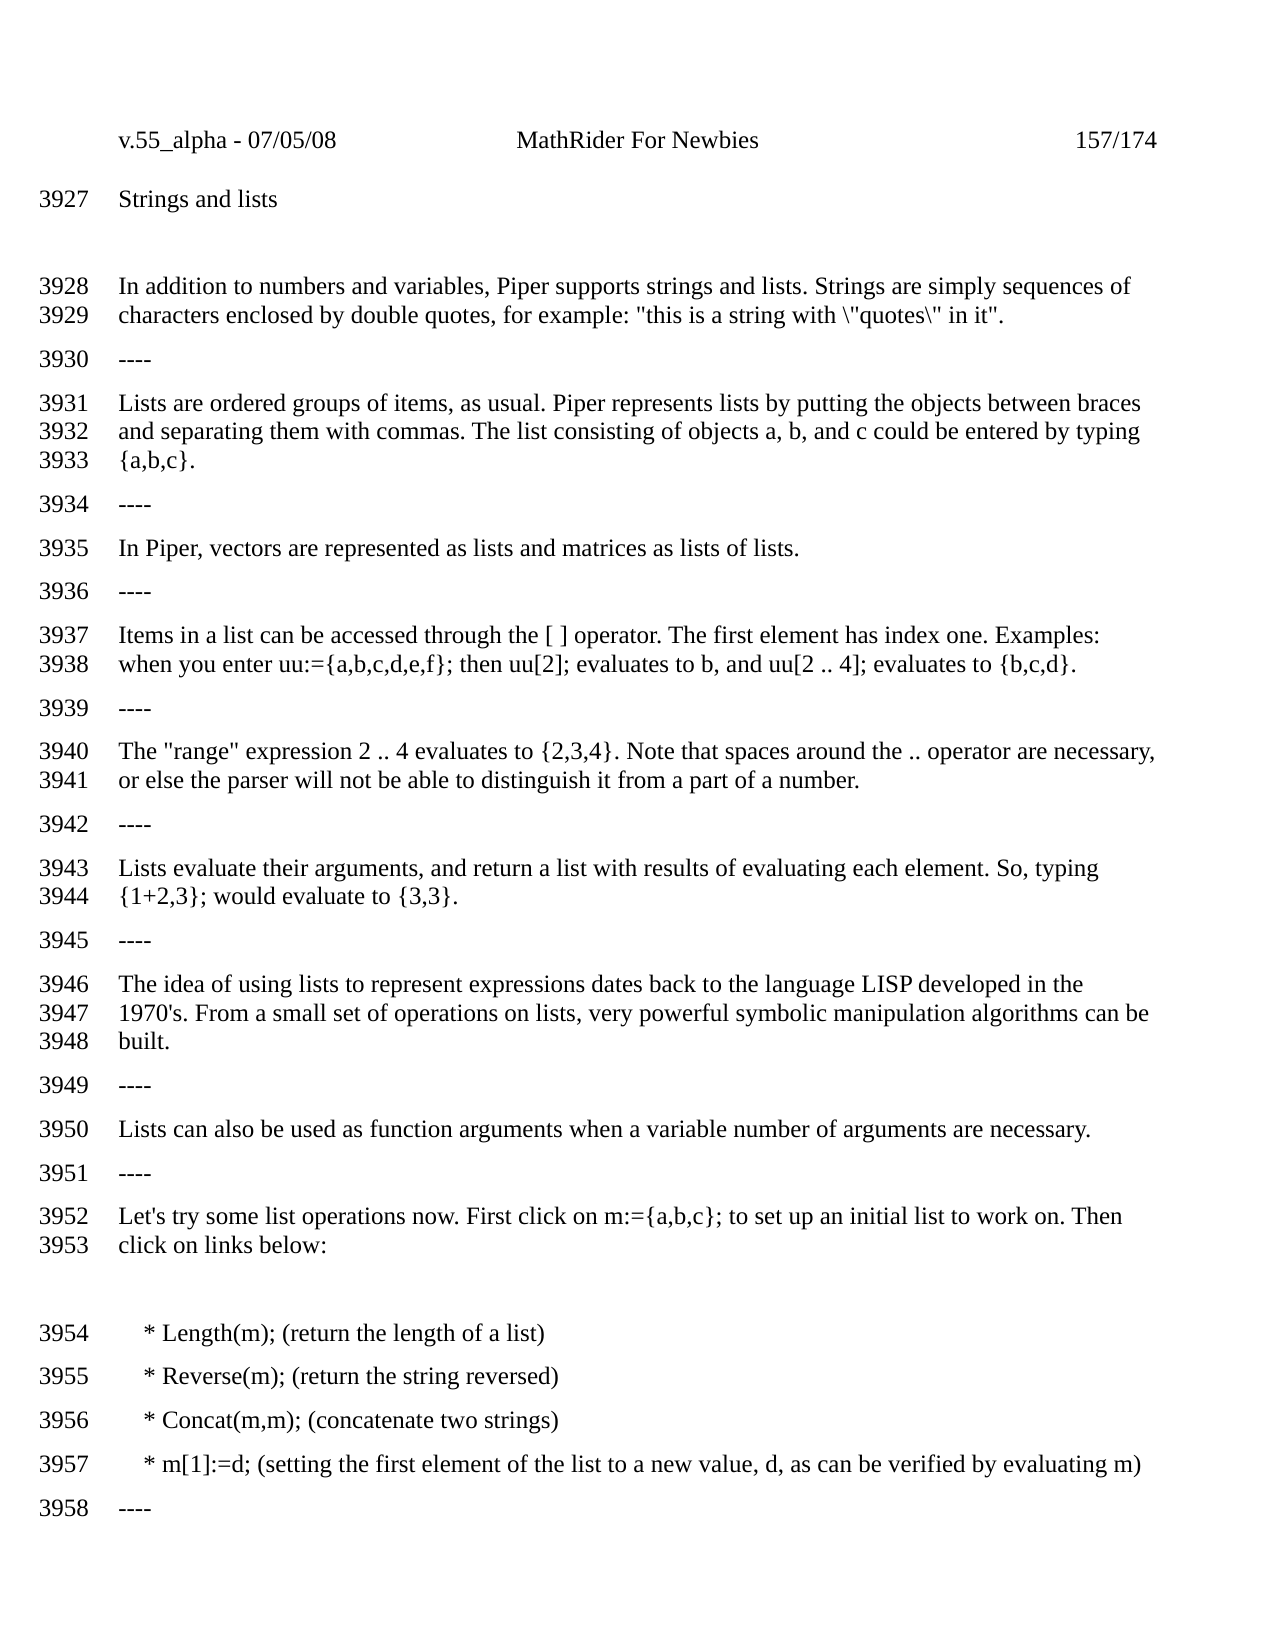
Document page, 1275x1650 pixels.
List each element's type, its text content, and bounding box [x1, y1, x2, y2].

text * Length(m); (return the length of a list) [118, 1318, 1157, 1346]
text * m[1]:=d; (setting the first element of the list to a new value, d, as can be verified by evaluating m) [118, 1449, 1157, 1478]
text Lists evaluate their arguments, and return a list with results of evaluating each element. So, typing {1+2,3}; would evaluate to {3,3}. [118, 853, 1157, 910]
text Let's try some list operations now. First click on m:={a,b,c}; to set up an initial list to work on. Then click on links below: [118, 1201, 1157, 1259]
text The "range" expression 2 .. 4 evaluates to {2,3,4}. Note that spaces around the .. operator are necessary, or else the parser will not be able to distinguish it from a part of a number. [118, 736, 1157, 794]
text Items in a list can be accessed through the [ ] operator. The first element has index one. Examples: when you enter uu:={a,b,c,d,e,f}; then uu[2]; evaluates to b, and uu[2 .. 4]; evaluates to {b,c,d}. [118, 620, 1157, 678]
text * Reverse(m); (return the string reversed) [118, 1361, 1157, 1390]
text Lists can also be used as function arguments when a variable number of arguments are necessary. [118, 1114, 1157, 1143]
text ---- [118, 693, 1157, 721]
text ---- [118, 1158, 1157, 1186]
text ---- [118, 925, 1157, 954]
text Lists are ordered groups of items, as usual. Piper represents lists by putting the objects between braces and separating them with commas. The list consisting of objects a, b, and c could be entered by typing {a,b,c}. [118, 388, 1157, 474]
text ---- [118, 809, 1157, 838]
text In Piper, vectors are represented as lists and matrices as lists of lists. [118, 533, 1157, 561]
text Strings and lists [118, 184, 1157, 213]
text * Concat(m,m); (concatenate two strings) [118, 1405, 1157, 1434]
text ---- [118, 344, 1157, 373]
text The idea of using lists to represent expressions dates back to the language LISP developed in the 1970's. From a small set of operations on lists, very powerful symbolic manipulation algorithms can be built. [118, 969, 1157, 1055]
text In addition to numbers and variables, Piper supports strings and lists. Strings are simply sequences of characters enclosed by double quotes, for example: "this is a string with \"quotes\" in it". [118, 271, 1157, 329]
text ---- [118, 1493, 1157, 1521]
text ---- [118, 1070, 1157, 1099]
text ---- [118, 576, 1157, 605]
text ---- [118, 489, 1157, 518]
